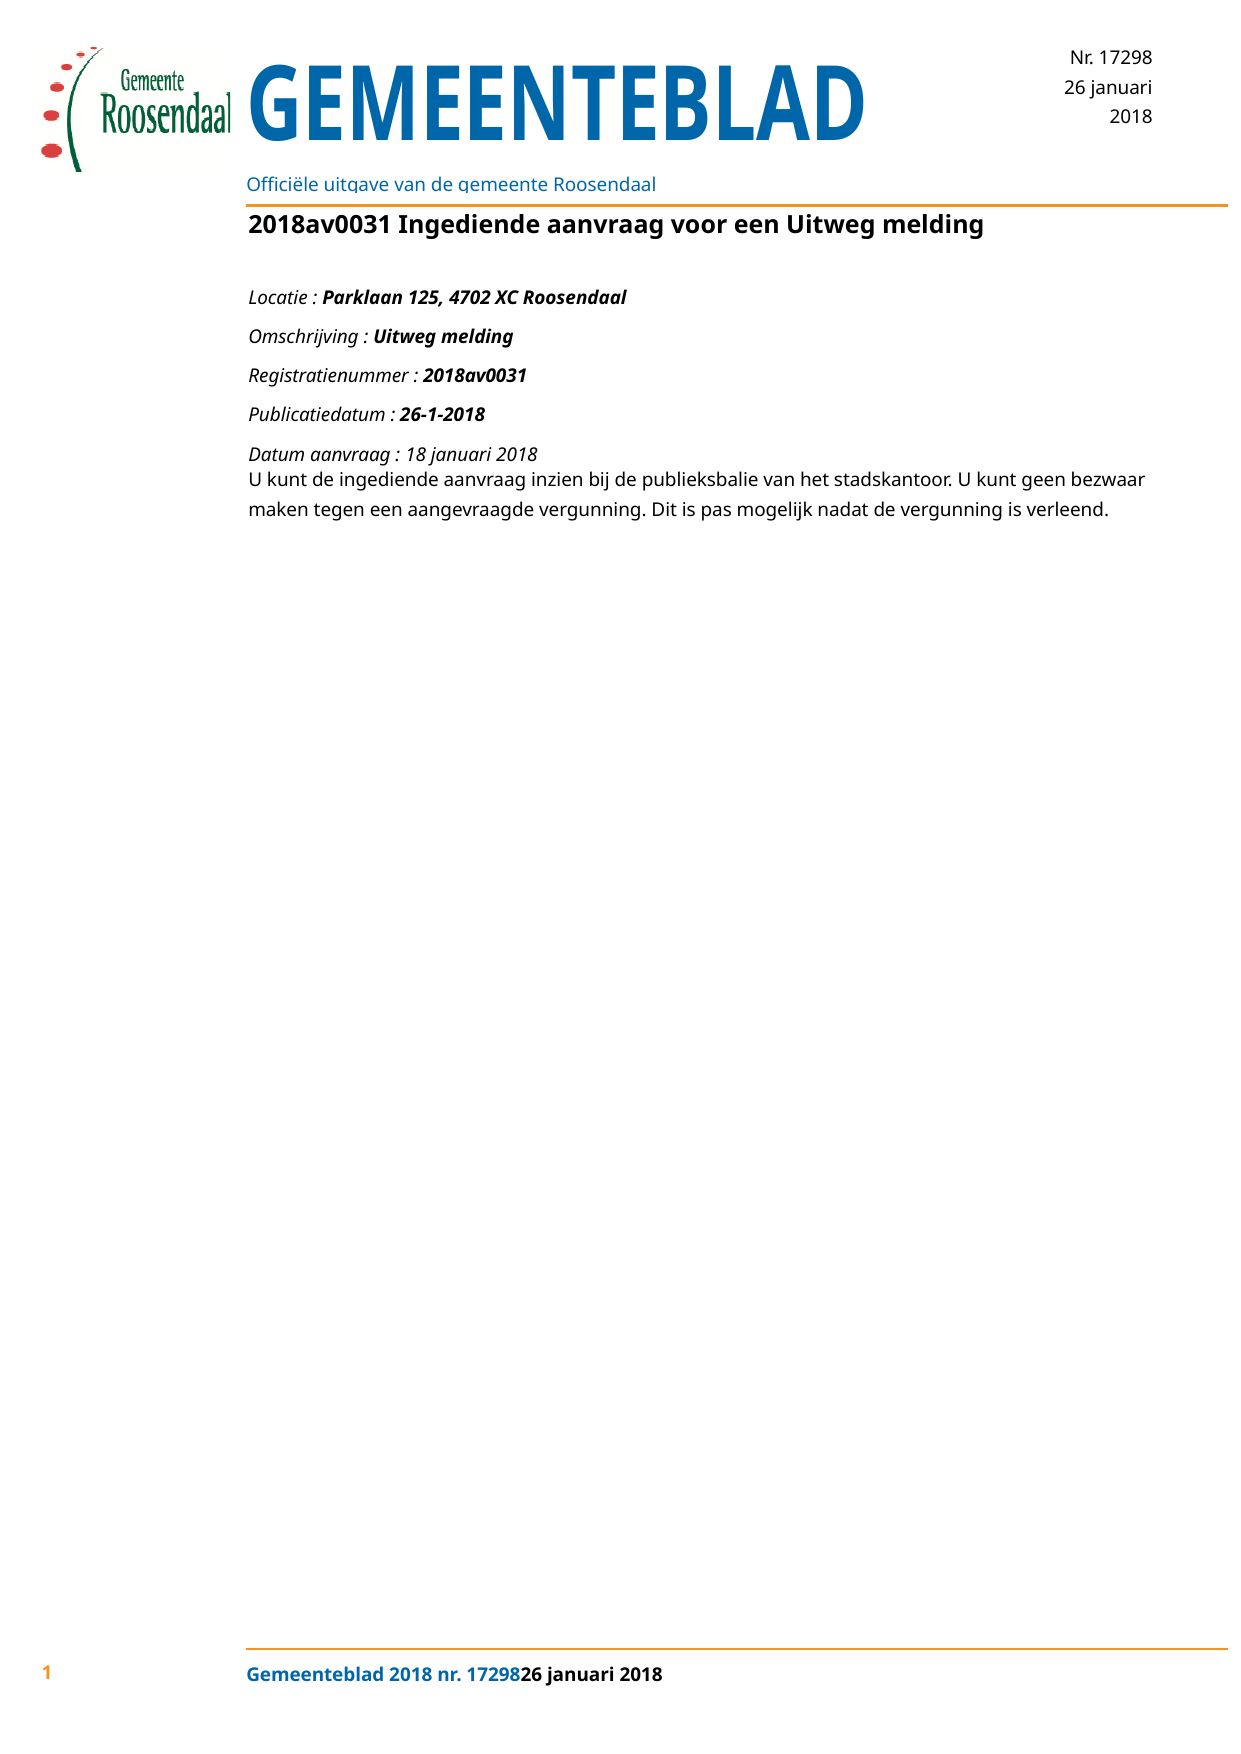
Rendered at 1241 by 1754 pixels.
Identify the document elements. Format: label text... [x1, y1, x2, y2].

text 2018av0031 Ingediende aanvraag voor een Uitweg melding [248, 207, 1152, 241]
text Datum aanvraag : 18 januari 2018 [248, 441, 1152, 467]
text U kunt de ingediende aanvraag inzien bij de publieksbalie van het stadskantoor. U kunt geen bezwaar maken tegen een aangevraagde vergunning. Dit is pas mogelijk nadat de vergunning is verleend. [248, 467, 1152, 522]
text Locatie : Parklaan 125, 4702 XC Roosendaal [248, 284, 1152, 309]
picture [41, 47, 231, 172]
text Registratienummer : 2018av0031 [248, 362, 1152, 388]
text Omschrijving : Uitweg melding [248, 323, 1152, 349]
text Publicatiedatum : 26-1-2018 [248, 402, 1152, 427]
